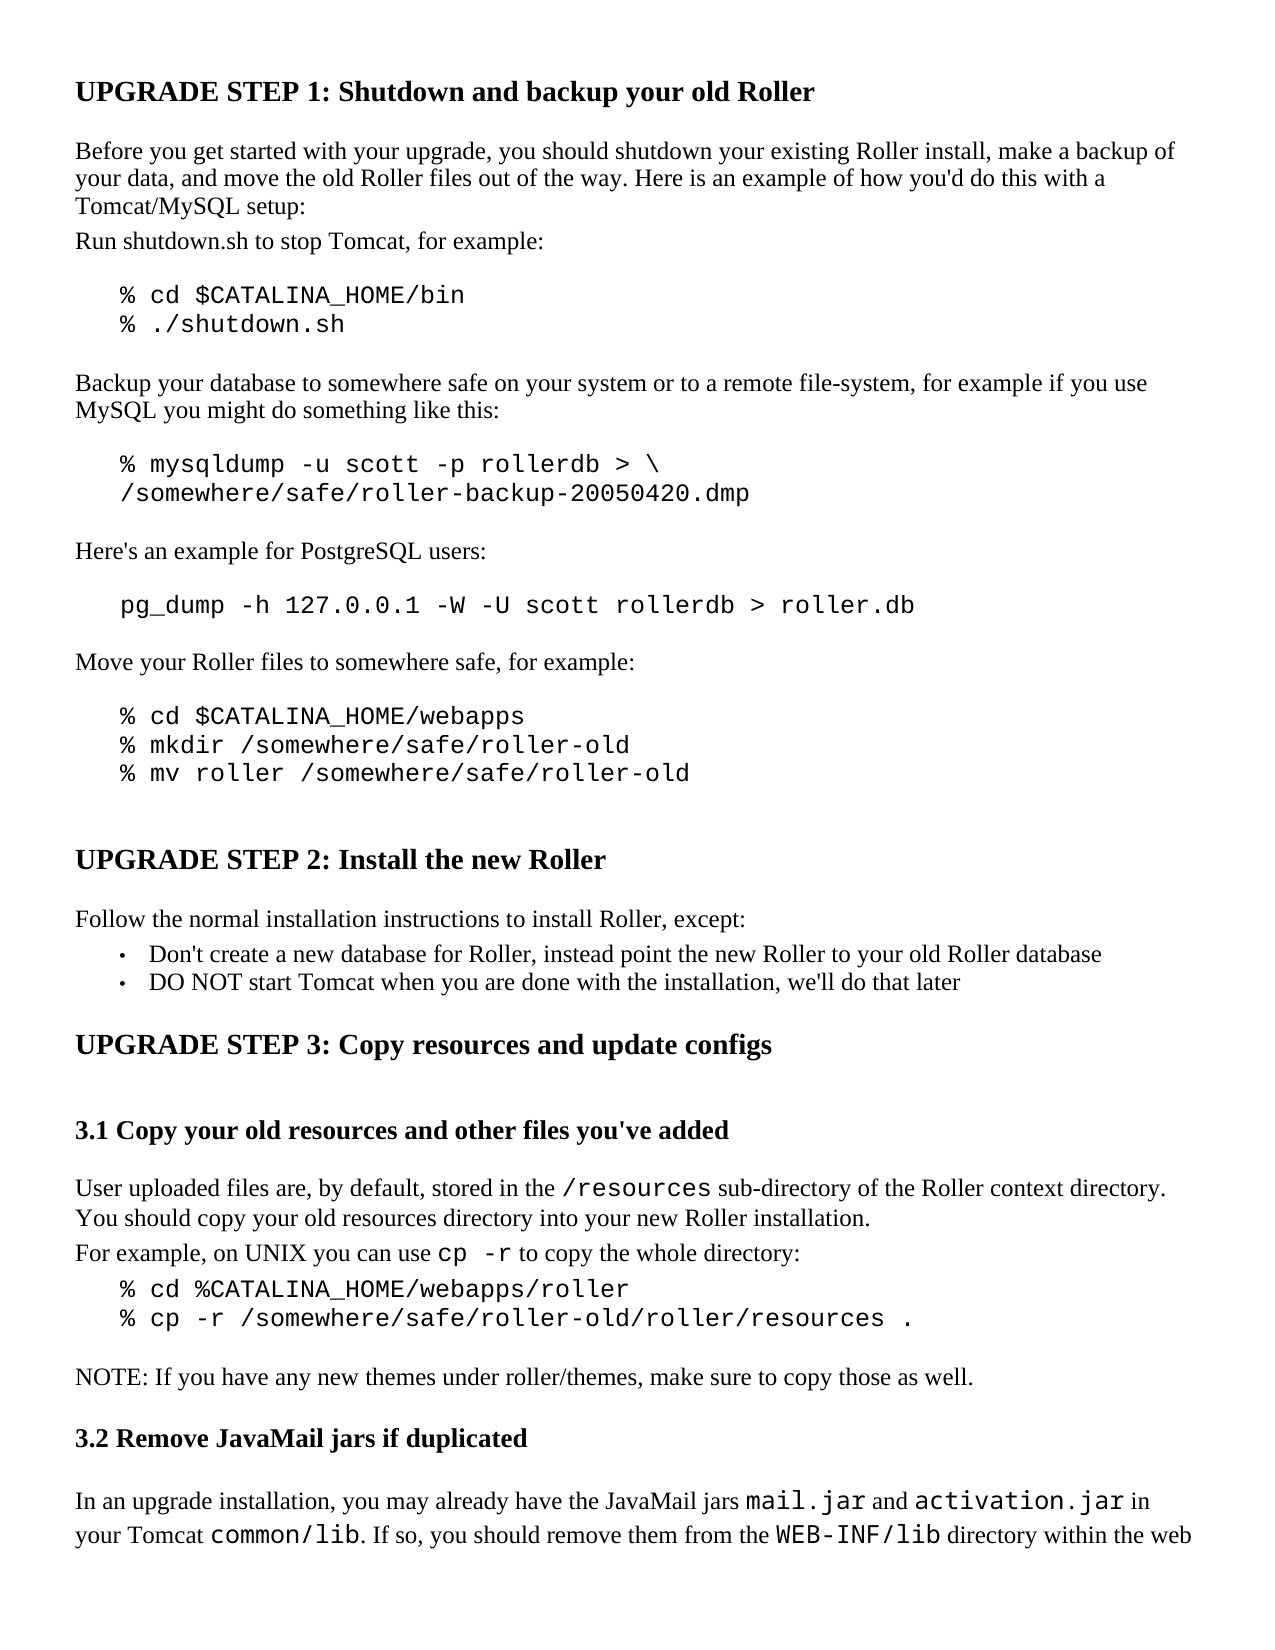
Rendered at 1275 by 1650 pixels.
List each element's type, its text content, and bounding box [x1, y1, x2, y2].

text In an upgrade installation, you may already have the JavaMail jars mail.jar and activation.jar in your Tomcat common/lib. If so, you should remove them from the WEB-INF/lib directory within the web [75, 1483, 1200, 1551]
text % cd %CATALINA_HOME/webapps/roller [75, 1277, 1200, 1305]
subtitle UPGRADE STEP 3: Copy resources and update configs [75, 1028, 1200, 1061]
list Don't create a new database for Roller, instead point the new Roller to your old Roller database [119, 940, 1200, 968]
text % mv roller /somewhere/safe/roller-old [75, 761, 1200, 789]
text % ./shutdown.sh [75, 311, 1200, 339]
text /somewhere/safe/roller-backup-20050420.dmp [75, 480, 1200, 509]
subtitle UPGRADE STEP 1: Shutdown and backup your old Roller [75, 75, 1200, 107]
text Run shutdown.sh to stop Tomcat, for example: [75, 227, 1200, 255]
text For example, on UNIX you can use cp -r to copy the whole directory: [75, 1239, 1200, 1269]
text % mysqldump -u scott -p rollerdb > \ [75, 452, 1200, 480]
text Move your Roller files to somewhere safe, for example: [75, 648, 1200, 676]
text Before you get started with your upgrade, you should shutdown your existing Roller install, make a backup of your data, and move the old Roller files out of the way. Here is an example of how you'd do this with a Tomcat/MySQL setup: [75, 137, 1200, 220]
text % mkdir /somewhere/safe/roller-old [75, 732, 1200, 761]
subtitle UPGRADE STEP 2: Install the new Roller [75, 843, 1200, 876]
text Backup your database to somewhere safe on your system or to a remote file-system, for example if you use MySQL you might do something like this: [75, 369, 1200, 424]
text User uploaded files are, by default, stored in the /resources sub-directory of the Roller context directory. You should copy your old resources directory into your new Roller installation. [75, 1174, 1200, 1232]
list DO NOT start Tomcat when you are done with the installation, we'll do that later [119, 968, 1200, 996]
text Here's an example for PostgreSQL users: [75, 537, 1200, 565]
text NOTE: If you have any new themes under roller/themes, make sure to copy those as well. [75, 1363, 1200, 1391]
subtitle 3.2 Remove JavaMail jars if duplicated [75, 1423, 1200, 1453]
text % cd $CATALINA_HOME/bin [75, 283, 1200, 311]
text % cp -r /somewhere/safe/roller-old/roller/resources . [75, 1305, 1200, 1333]
subtitle 3.1 Copy your old resources and other files you've added [75, 1115, 1200, 1145]
text pg_dump -h 127.0.0.1 -W -U scott rollerdb > roller.db [75, 592, 1200, 621]
text % cd $CATALINA_HOME/webapps [75, 704, 1200, 732]
text Follow the normal installation instructions to install Roller, except: [75, 905, 1200, 933]
